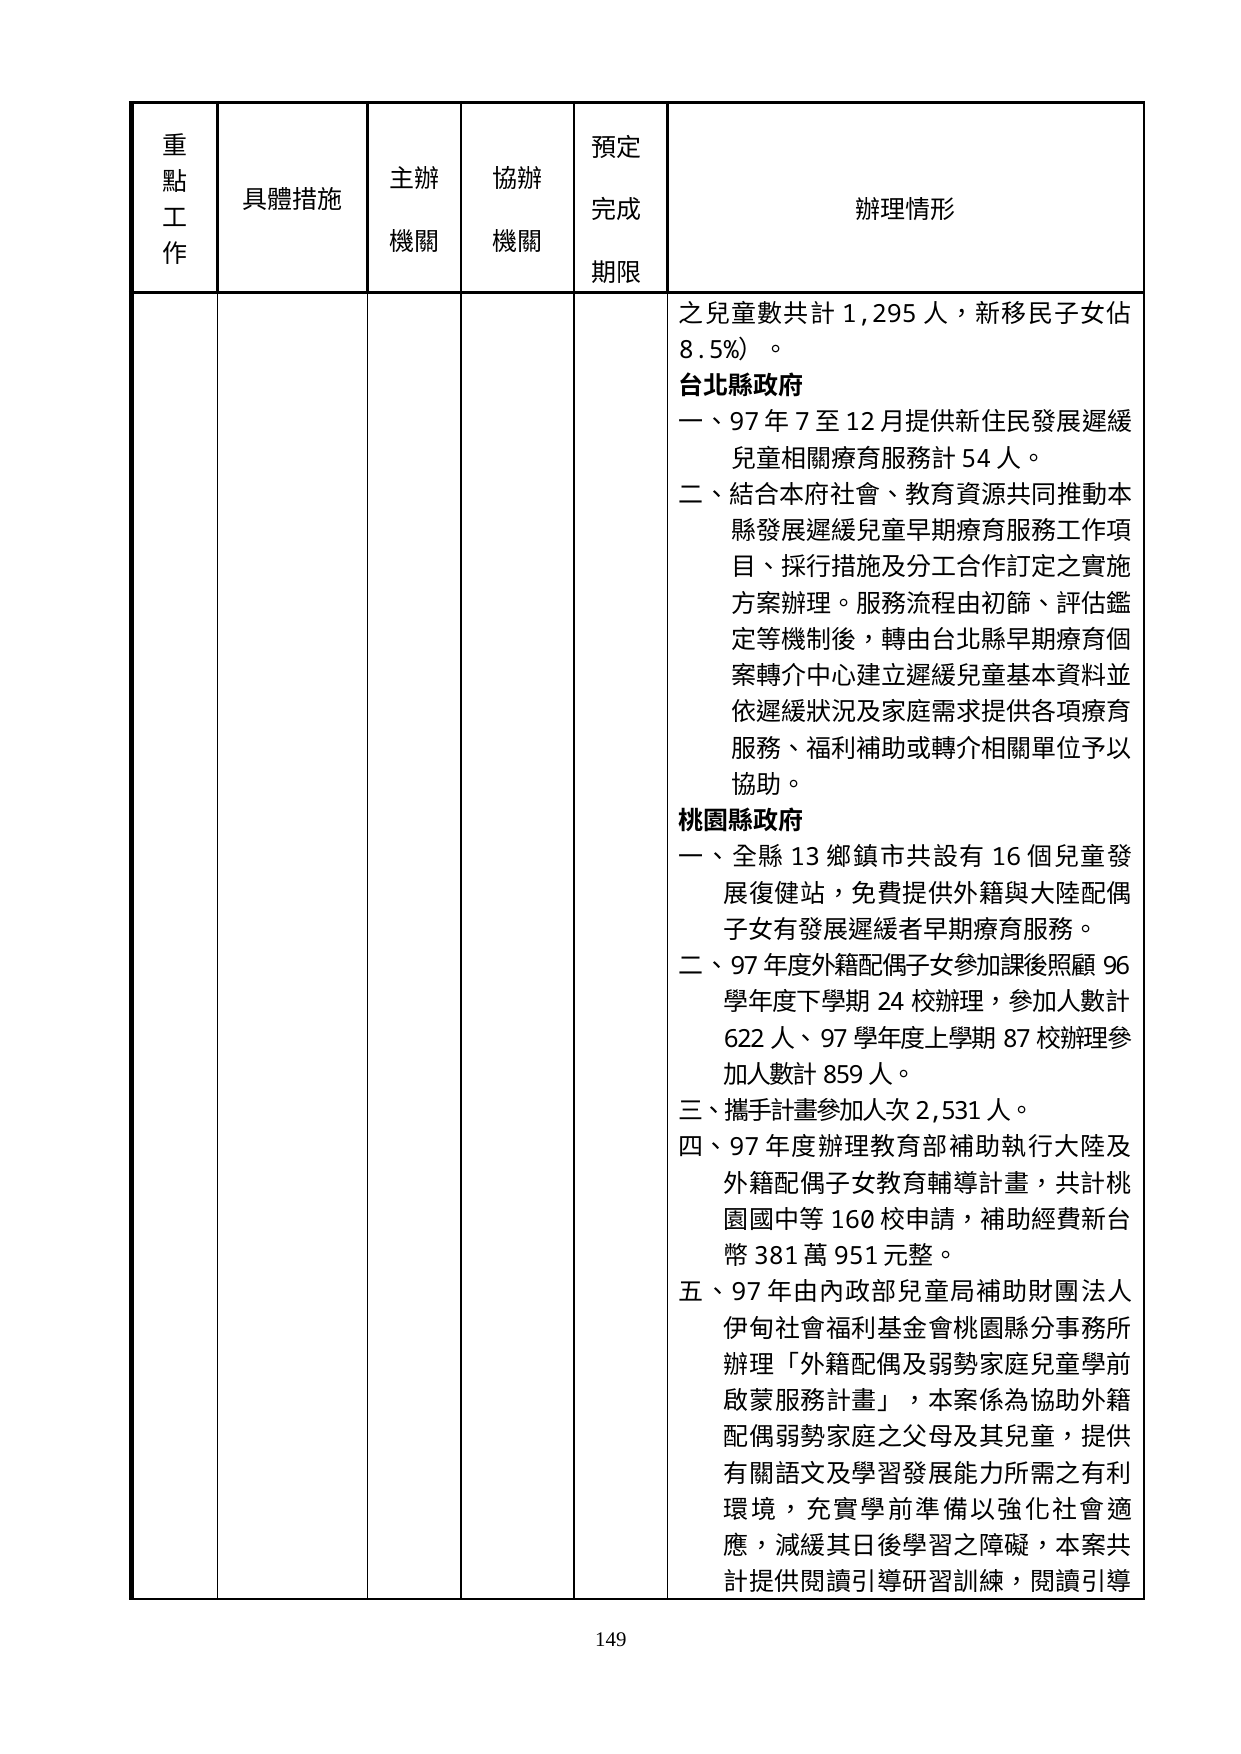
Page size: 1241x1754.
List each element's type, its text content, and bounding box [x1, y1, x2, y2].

table_header 協辦 機關 [462, 104, 573, 291]
table_cell [575, 294, 667, 1598]
table_header 具體措施 [219, 104, 366, 291]
table_header 預定完成期限 [575, 104, 666, 291]
table_cell [134, 294, 217, 1598]
table_header 重點工作 [134, 104, 216, 291]
table_cell [218, 294, 367, 1598]
table_cell [462, 294, 573, 1598]
table_header 辦理情形 [669, 104, 1143, 291]
table_cell [368, 294, 460, 1598]
table_cell 之兒童數共計1,295人，新移民子女佔8.5%）。 台北縣政府 一、97年7至12月提供新住民發展遲緩兒童相關療育服務計54人。 二、結合本府社會、教育資源共同推動本縣發展遲緩兒童早期療育服務工作項目、採行措施及分工合作訂定之實施方案辦理。服務流程由初篩、評估鑑定等機制後，轉由台北縣早期療育個案轉介中心建立遲緩兒童基本資料並依遲緩狀況及家庭需求提供各項療育服務、福利補助或轉介相關單位予以協助。 桃園縣政府 一、全縣13鄉鎮市共設有16個兒童發展復健站，免費提供外籍與大陸配偶子女有發展遲緩者早期療育服務。 二、97年度外籍配偶子女參加課後照顧96學年度下學期24校辦理，參加人數計622人、97學年度上學期87校辦理參加人數計859人。 三、攜手計畫參加人次2,531人。 四、97年度辦理教育部補助執行大陸及外籍配偶子女教育輔導計畫，共計桃園國中等160校申請，補助經費新台幣381萬951元整。 五、97年由內政部兒童局補助財團法人伊甸社會福利基金會桃園縣分事務所辦理「外籍配偶及弱勢家庭兒童學前啟蒙服務計畫」，本案係為協助外籍配偶弱勢家庭之父母及其兒童，提供有關語文及學習發展能力所需之有利環境，充實學前準備以強化社會適應，減緩其日後學習之障礙，本案共計提供閱讀引導研習訓練，閱讀引導 [668, 294, 1143, 1598]
table_header 主辦 機關 [369, 104, 460, 291]
